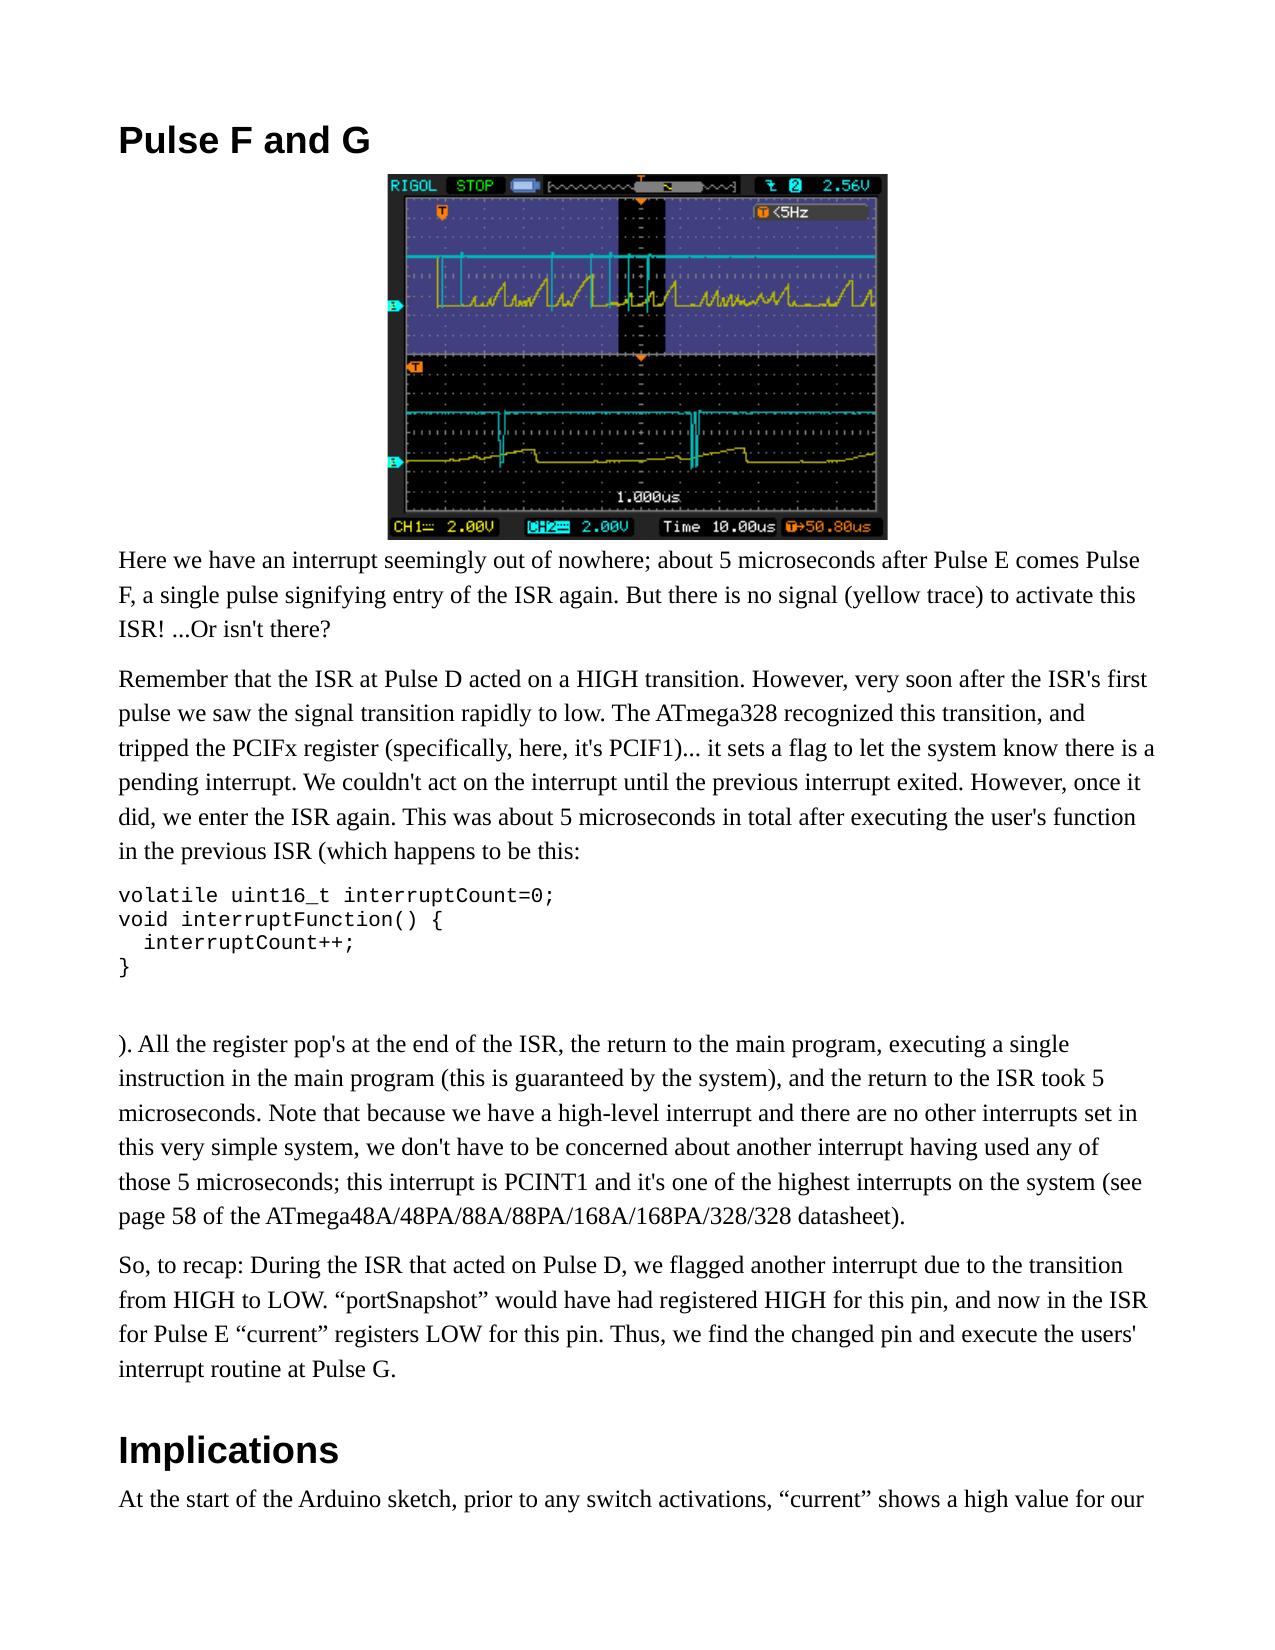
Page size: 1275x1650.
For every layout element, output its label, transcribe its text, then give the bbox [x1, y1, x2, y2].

subtitle Implications [118, 1428, 1157, 1471]
text Remember that the ISR at Pulse D acted on a HIGH transition. However, very soon after the ISR's first pulse we saw the signal transition rapidly to low. The ATmega328 recognized this transition, and tripped the PCIFx register (specifically, here, it's PCIF1)... it sets a flag to let the system know there is a pending interrupt. We couldn't act on the interrupt until the previous interrupt exited. However, once it did, we enter the ISR again. This was about 5 microseconds in total after executing the user's function in the previous ISR (which happens to be this: [118, 664, 1157, 865]
text At the start of the Arduino sketch, prior to any switch activations, “current” shows a high value for our [118, 1484, 1157, 1513]
text ). All the register pop's at the end of the ISR, the return to the main program, executing a single instruction in the main program (this is guaranteed by the system), and the return to the ISR took 5 microseconds. Note that because we have a high-level interrupt and there are no other interrupts set in this very simple system, we don't have to be concerned about another interrupt having used any of those 5 microseconds; this interrupt is PCINT1 and it's one of the highest interrupts on the system (see page 58 of the ATmega48A/48PA/88A/88PA/168A/168PA/328/328 datasheet). [118, 1029, 1157, 1230]
text volatile uint16_t interruptCount=0; [118, 885, 1157, 909]
text void interruptFunction() { [118, 909, 1157, 932]
text } [118, 956, 1157, 980]
text So, to recap: During the ISR that acted on Pulse D, we flagged another interrupt due to the transition from HIGH to LOW. “portSnapshot” would have had registered HIGH for this pin, and now in the ISR for Pulse E “current” registers LOW for this pin. Thus, we find the changed pin and execute the users' interrupt routine at Pulse G. [118, 1250, 1157, 1382]
text interruptCount++; [118, 932, 1157, 956]
subtitle Pulse F and G [118, 118, 1157, 162]
picture [387, 174, 888, 540]
text Here we have an interrupt seemingly out of nowhere; about 5 microseconds after Pulse E comes Pulse F, a single pulse signifying entry of the ISR again. But there is no signal (yellow trace) to activate this ISR! ...Or isn't there? [118, 540, 1157, 643]
